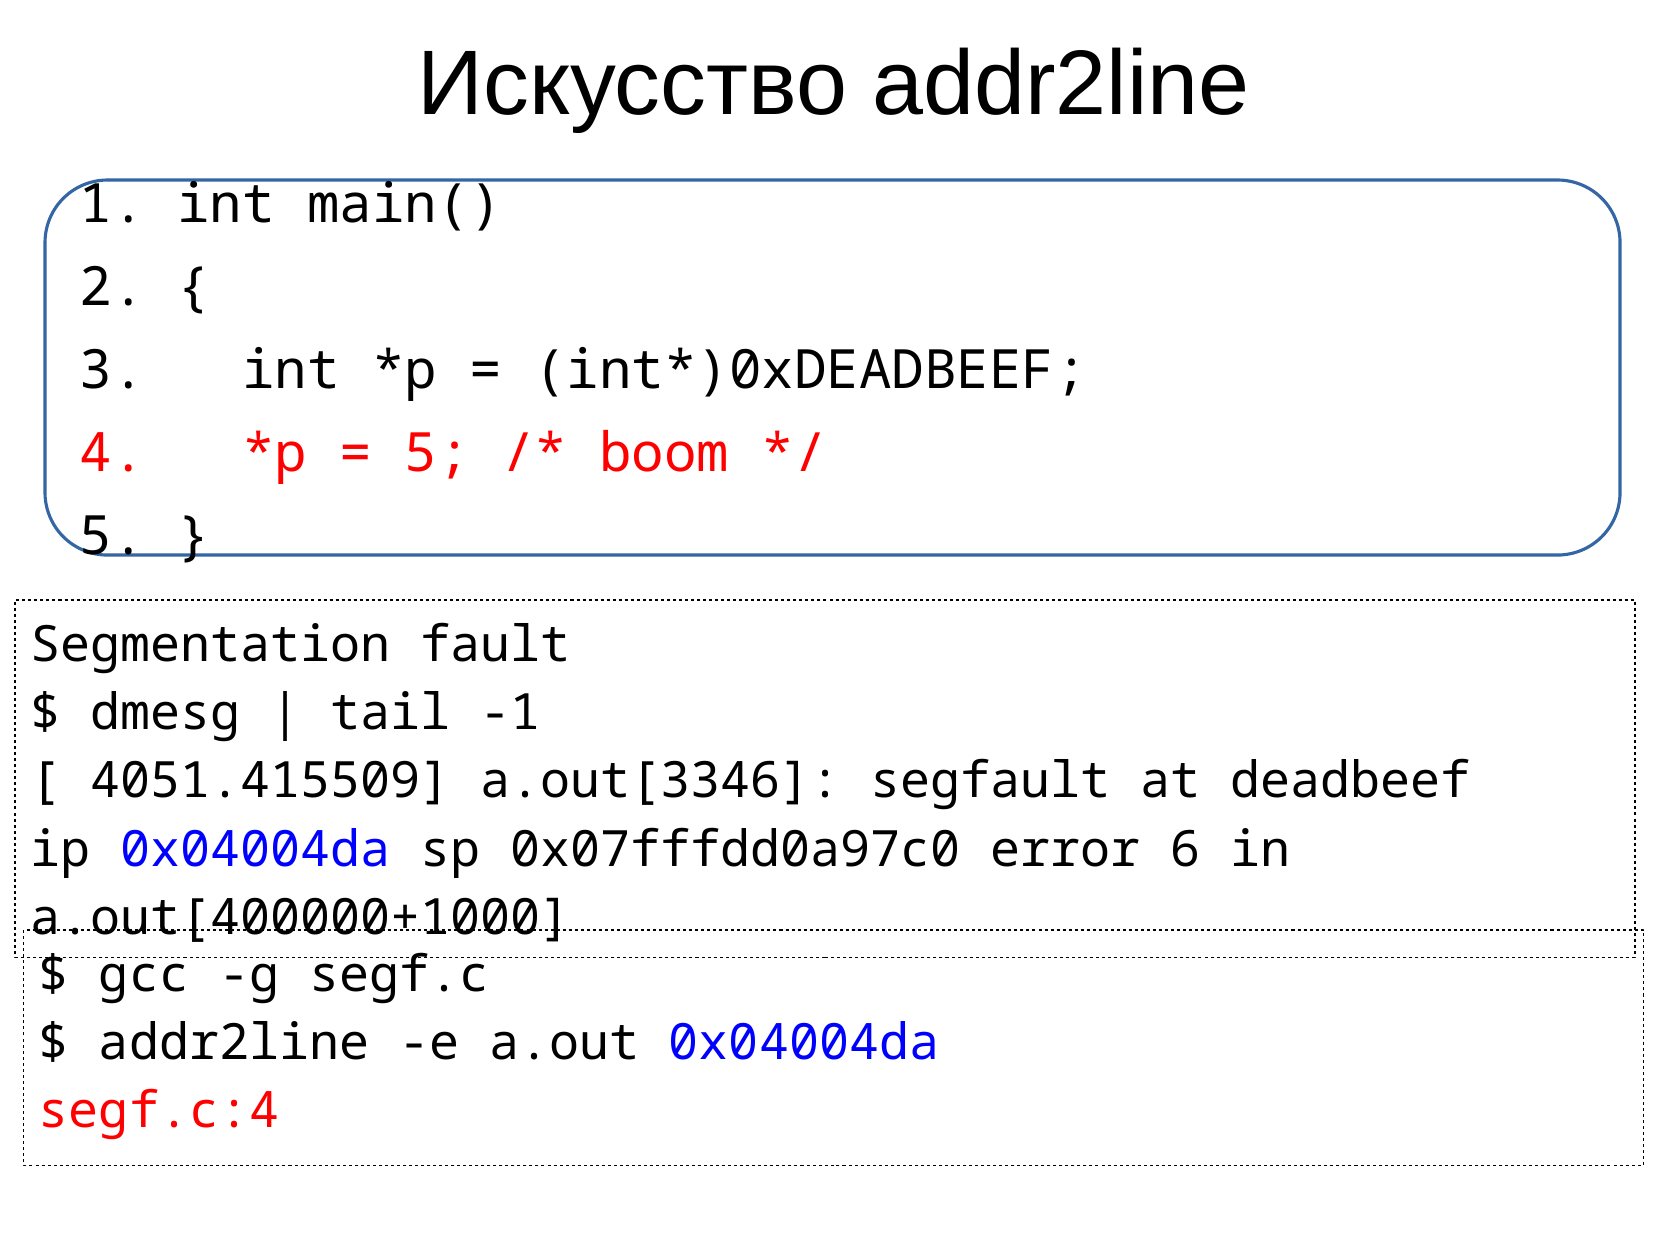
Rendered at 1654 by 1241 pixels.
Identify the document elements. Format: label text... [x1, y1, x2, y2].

text_box 1. int main() 2. { 3. int *p = (int*)0xDEADBEEF; 4. *p = 5; /* boom */ 5. } [45, 180, 1621, 556]
title Искусство addr2line [90, 15, 1579, 151]
text_box $ gcc -g segf.c $ addr2line -e a.out 0x04004da segf.c:4 [23, 930, 1644, 1166]
text_box Segmentation fault $ dmesg | tail -1 [ 4051.415509] a.out[3346]: segfault at deadbeef ip 0x04004da sp 0x07fffdd0a97c0 error 6 in a.out[400000+1000] [15, 600, 1636, 908]
